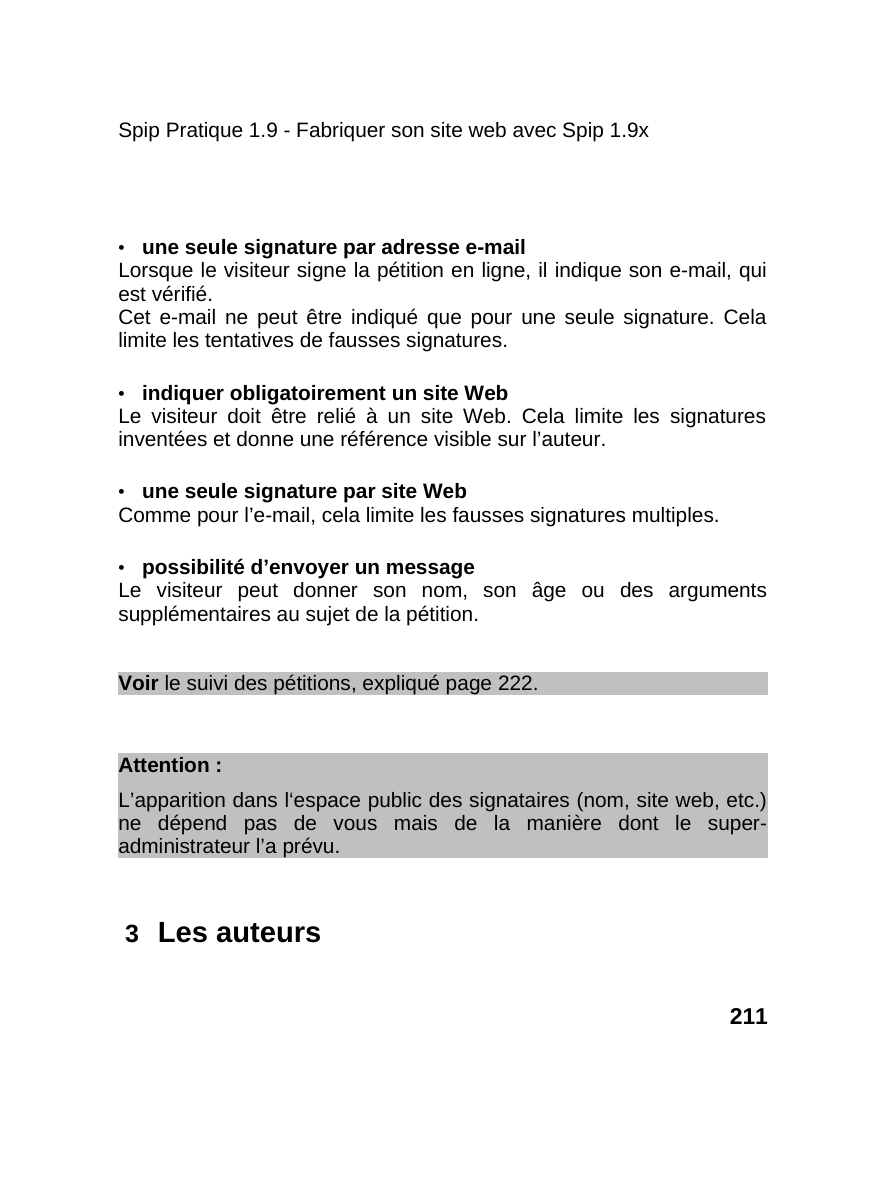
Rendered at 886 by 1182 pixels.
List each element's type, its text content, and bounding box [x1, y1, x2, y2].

text Le visiteur doit être relié à un site Web. Cela limite les signatures inventées et donne une référence visible sur l’auteur. [118, 404, 768, 451]
text Cet e-mail ne peut être indiqué que pour une seule signature. Cela limite les tentatives de fausses signatures. [118, 306, 768, 352]
list Les auteurs [118, 916, 768, 949]
text Le visiteur peut donner son nom, son âge ou des arguments supplémentaires au sujet de la pétition. [118, 579, 768, 625]
text Lorsque le visiteur signe la pétition en ligne, il indique son e-mail, qui est vérifié. [118, 259, 768, 306]
text Comme pour l’e-mail, cela limite les fausses signatures multiples. [118, 503, 768, 526]
list une seule signature par adresse e-mail [118, 236, 768, 259]
list indiquer obligatoirement un site Web [118, 381, 768, 404]
text Voir le suivi des pétitions, expliqué page 220. [118, 672, 768, 695]
list une seule signature par site Web [118, 480, 768, 503]
list possibilité d’envoyer un message [118, 556, 768, 579]
text L’apparition dans l‘espace public des signataires (nom, site web, etc.) ne dépend pas de vous mais de la manière dont le super-administrateur l’a prévu. [118, 788, 768, 858]
text Attention : [118, 753, 768, 776]
